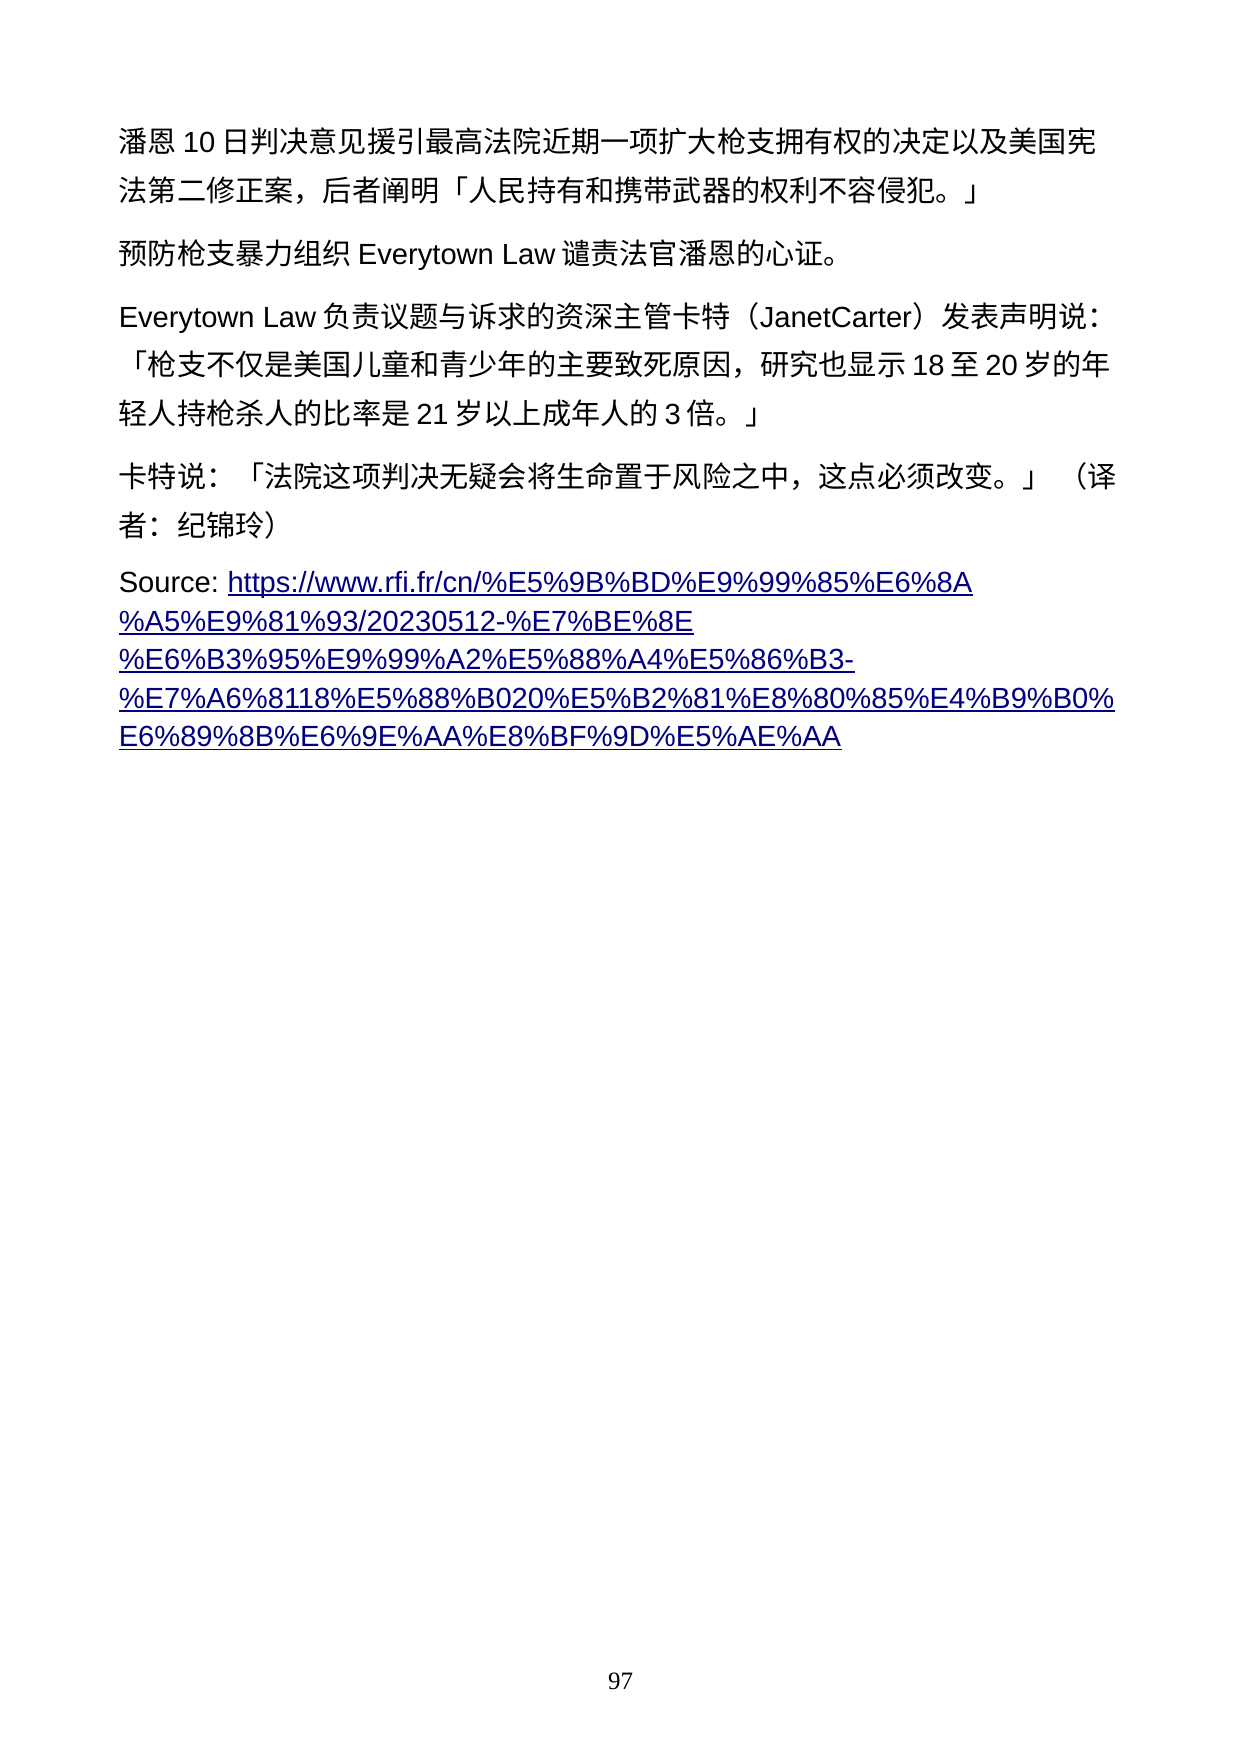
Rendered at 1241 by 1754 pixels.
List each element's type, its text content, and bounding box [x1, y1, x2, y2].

text Source: https://www.rfi.fr/cn/%E5%9B%BD%E9%99%85%E6%8A%A5%E9%81%93/20230512-%E7%BE%8E%E6%B3%95%E9%99%A2%E5%88%A4%E5%86%B3-%E7%A6%8118%E5%88%B020%E5%B2%81%E8%80%85%E4%B9%B0%E6%89%8B%E6%9E%AA%E8%BF%9D%E5%AE%AA [118, 565, 1122, 753]
text Everytown Law负责议题与诉求的资深主管卡特（JanetCarter）发表声明说：「枪支不仅是美国儿童和青少年的主要致死原因，研究也显示18至20岁的年轻人持枪杀人的比率是21岁以上成年人的3倍。」 [118, 293, 1122, 433]
text 预防枪支暴力组织Everytown Law谴责法官潘恩的心证。 [118, 230, 1122, 272]
text 潘恩10日判决意见援引最高法院近期一项扩大枪支拥有权的决定以及美国宪法第二修正案，后者阐明「人民持有和携带武器的权利不容侵犯。」 [118, 118, 1122, 209]
text 卡特说：「法院这项判决无疑会将生命置于风险之中，这点必须改变。」 （译者：纪锦玲） [118, 453, 1122, 544]
